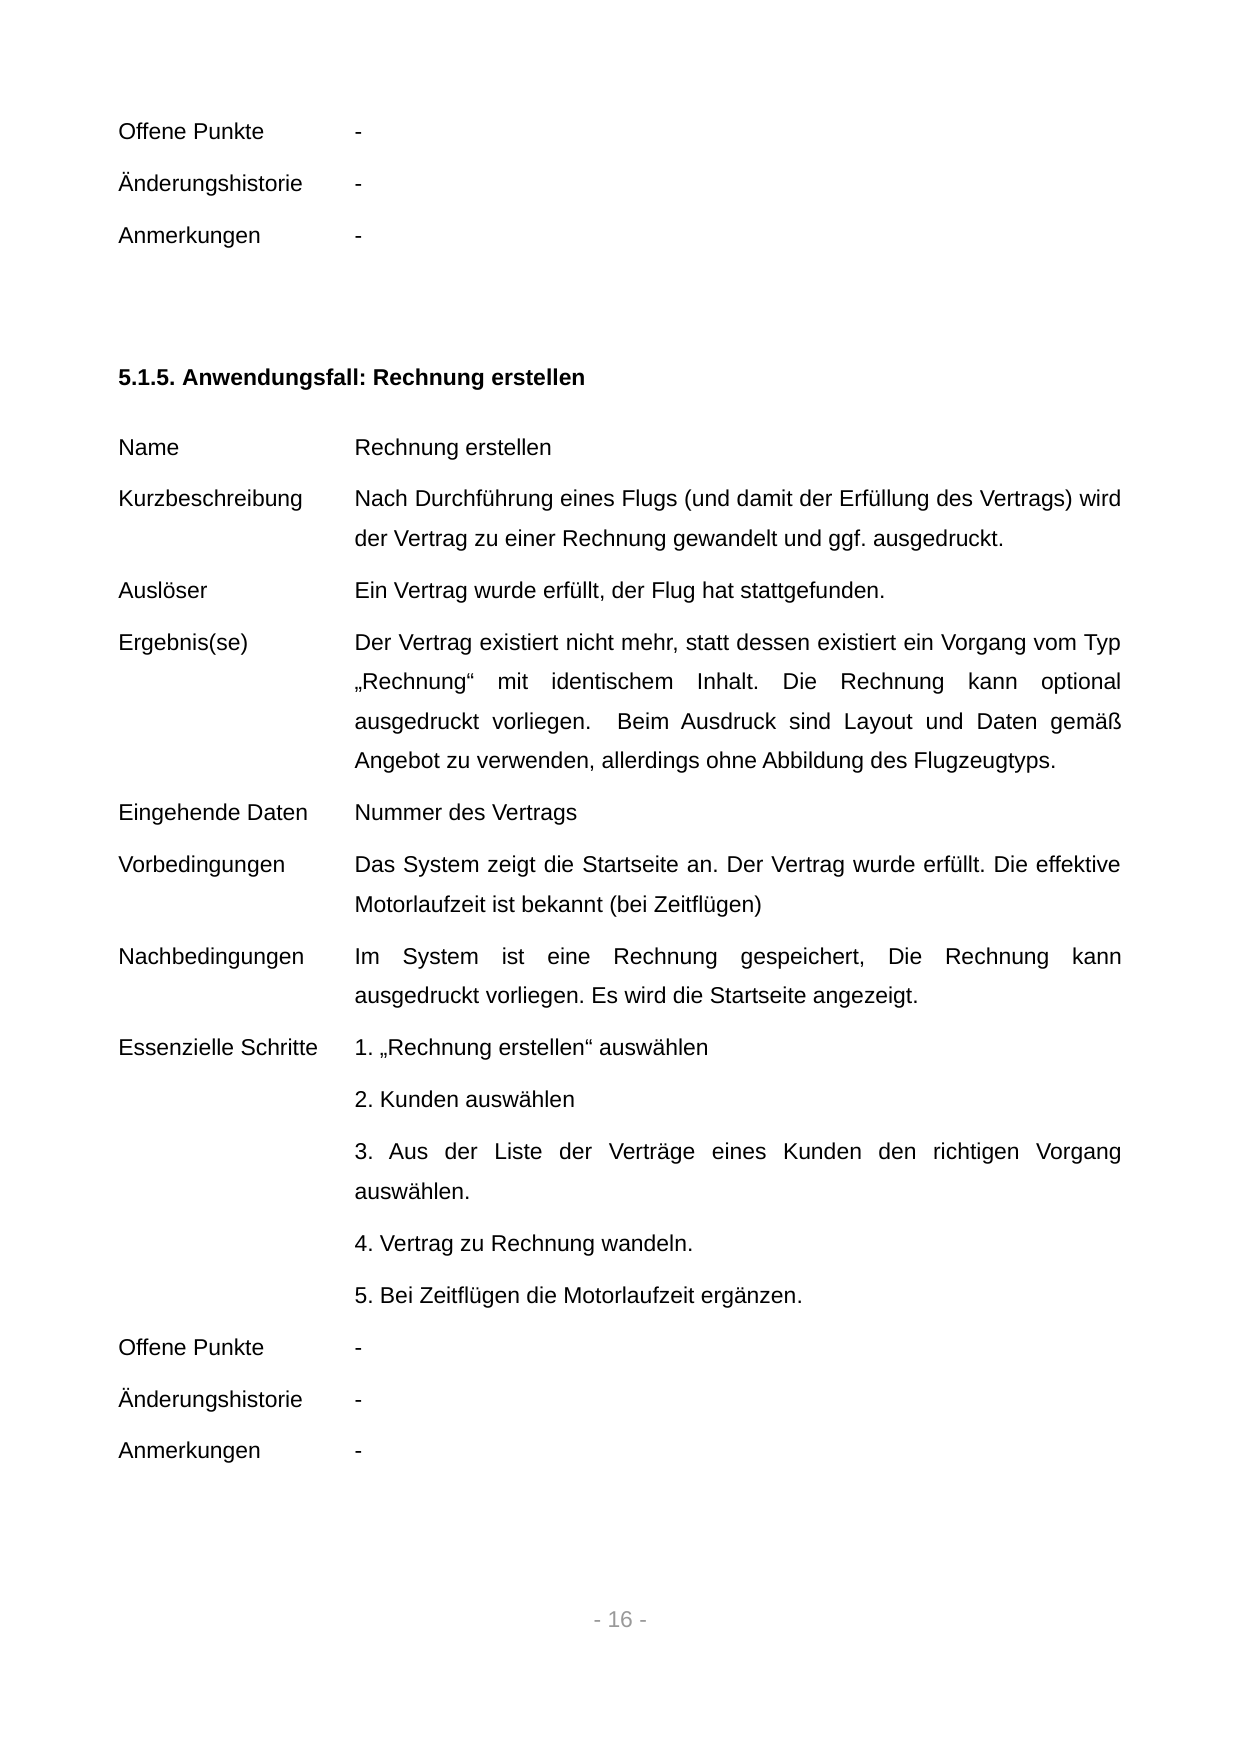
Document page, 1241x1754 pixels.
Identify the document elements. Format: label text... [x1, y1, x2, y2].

text Kurzbeschreibung Nach Durchführung eines Flugs (und damit der Erfüllung des Vertrags) wird der Vertrag zu einer Rechnung gewandelt und ggf. ausgedruckt. [118, 485, 1122, 551]
text Ergebnis(se) Der Vertrag existiert nicht mehr, statt dessen existiert ein Vorgang vom Typ „Rechnung“ mit identischem Inhalt. Die Rechnung kann optional ausgedruckt vorliegen. Beim Ausdruck sind Layout und Daten gemäß Angebot zu verwenden, allerdings ohne Abbildung des Flugzeugtyps. [118, 629, 1122, 774]
text Änderungshistorie - [118, 1386, 1122, 1412]
text 5. Bei Zeitflügen die Motorlaufzeit ergänzen. [118, 1282, 1122, 1308]
text Anmerkungen - [118, 222, 1122, 248]
text Offene Punkte - [118, 1333, 1122, 1360]
text Vorbedingungen Das System zeigt die Startseite an. Der Vertrag wurde erfüllt. Die effektive Motorlaufzeit ist bekannt (bei Zeitflügen) [118, 851, 1122, 917]
text Offene Punkte - [118, 118, 1122, 144]
text Änderungshistorie - [118, 170, 1122, 196]
text 4. Vertrag zu Rechnung wandeln. [118, 1229, 1122, 1256]
text Nachbedingungen Im System ist eine Rechnung gespeichert, Die Rechnung kann ausgedruckt vorliegen. Es wird die Startseite angezeigt. [118, 943, 1122, 1008]
text 3. Aus der Liste der Verträge eines Kunden den richtigen Vorgang auswählen. [118, 1138, 1122, 1204]
text Essenzielle Schritte 1. „Rechnung erstellen“ auswählen [118, 1034, 1122, 1061]
text Name Rechnung erstellen [118, 433, 1122, 460]
text Auslöser Ein Vertrag wurde erfüllt, der Flug hat stattgefunden. [118, 577, 1122, 603]
text 2. Kunden auswählen [118, 1086, 1122, 1112]
text Anmerkungen - [118, 1437, 1122, 1464]
subtitle Anwendungsfall: Rechnung erstellen [118, 364, 1122, 390]
text Eingehende Daten Nummer des Vertrags [118, 799, 1122, 826]
